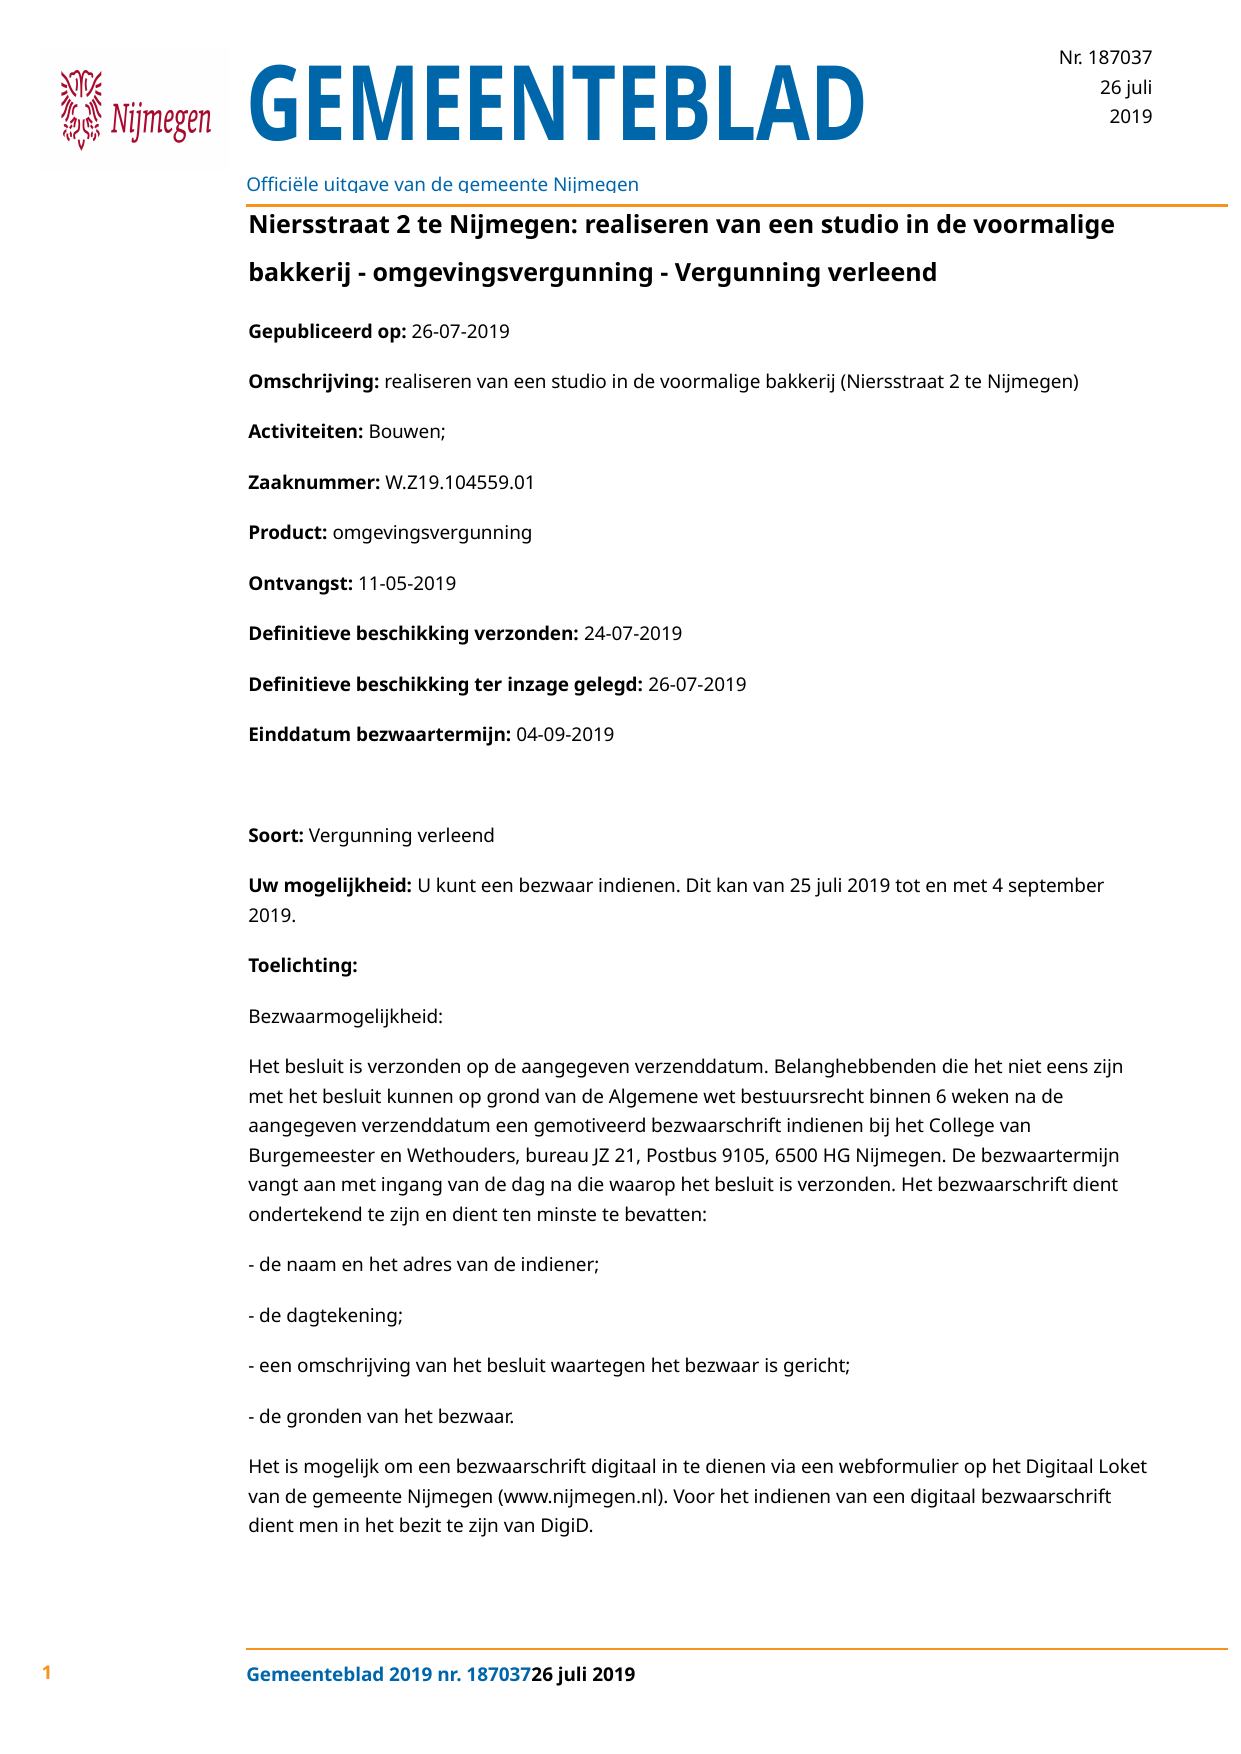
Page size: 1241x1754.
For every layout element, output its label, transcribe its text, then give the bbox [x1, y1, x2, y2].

picture [41, 47, 231, 172]
text - de gronden van het bezwaar. [248, 1403, 1152, 1429]
text Niersstraat 2 te Nijmegen: realiseren van een studio in de voormalige bakkerij - omgevingsvergunning - Vergunning verleend [248, 207, 1152, 288]
text - de naam en het adres van de indiener; [248, 1252, 1152, 1277]
text Definitieve beschikking ter inzage gelegd: 26-07-2019 [248, 671, 1152, 697]
text Product: omgevingsvergunning [248, 519, 1152, 545]
text Omschrijving: realiseren van een studio in de voormalige bakkerij (Niersstraat 2 te Nijmegen) [248, 368, 1152, 394]
text Toelichting: [248, 952, 1152, 978]
text Definitieve beschikking verzonden: 24-07-2019 [248, 620, 1152, 646]
text Uw mogelijkheid: U kunt een bezwaar indienen. Dit kan van 25 juli 2019 tot en met 4 september 2019. [248, 872, 1152, 928]
text Gepubliceerd op: 26-07-2019 [248, 318, 1152, 344]
text Zaaknummer: W.Z19.104559.01 [248, 469, 1152, 495]
text - de dagtekening; [248, 1302, 1152, 1328]
text Einddatum bezwaartermijn: 04-09-2019 [248, 721, 1152, 747]
text Het besluit is verzonden op de aangegeven verzenddatum. Belanghebbenden die het niet eens zijn met het besluit kunnen op grond van de Algemene wet bestuursrecht binnen 6 weken na de aangegeven verzenddatum een gemotiveerd bezwaarschrift indienen bij het College van Burgemeester en Wethouders, bureau JZ 21, Postbus 9105, 6500 HG Nijmegen. De bezwaartermijn vangt aan met ingang van de dag na die waarop het besluit is verzonden. Het bezwaarschrift dient ondertekend te zijn en dient ten minste te bevatten: [248, 1053, 1152, 1227]
text - een omschrijving van het besluit waartegen het bezwaar is gericht; [248, 1352, 1152, 1378]
text Het is mogelijk om een bezwaarschrift digitaal in te dienen via een webformulier op het Digitaal Loket van de gemeente Nijmegen (www.nijmegen.nl). Voor het indienen van een digitaal bezwaarschrift dient men in het bezit te zijn van DigiD. [248, 1453, 1152, 1538]
text Soort: Vergunning verleend [248, 822, 1152, 848]
text Bezwaarmogelijkheid: [248, 1003, 1152, 1029]
text Activiteiten: Bouwen; [248, 419, 1152, 444]
text Ontvangst: 11-05-2019 [248, 570, 1152, 596]
